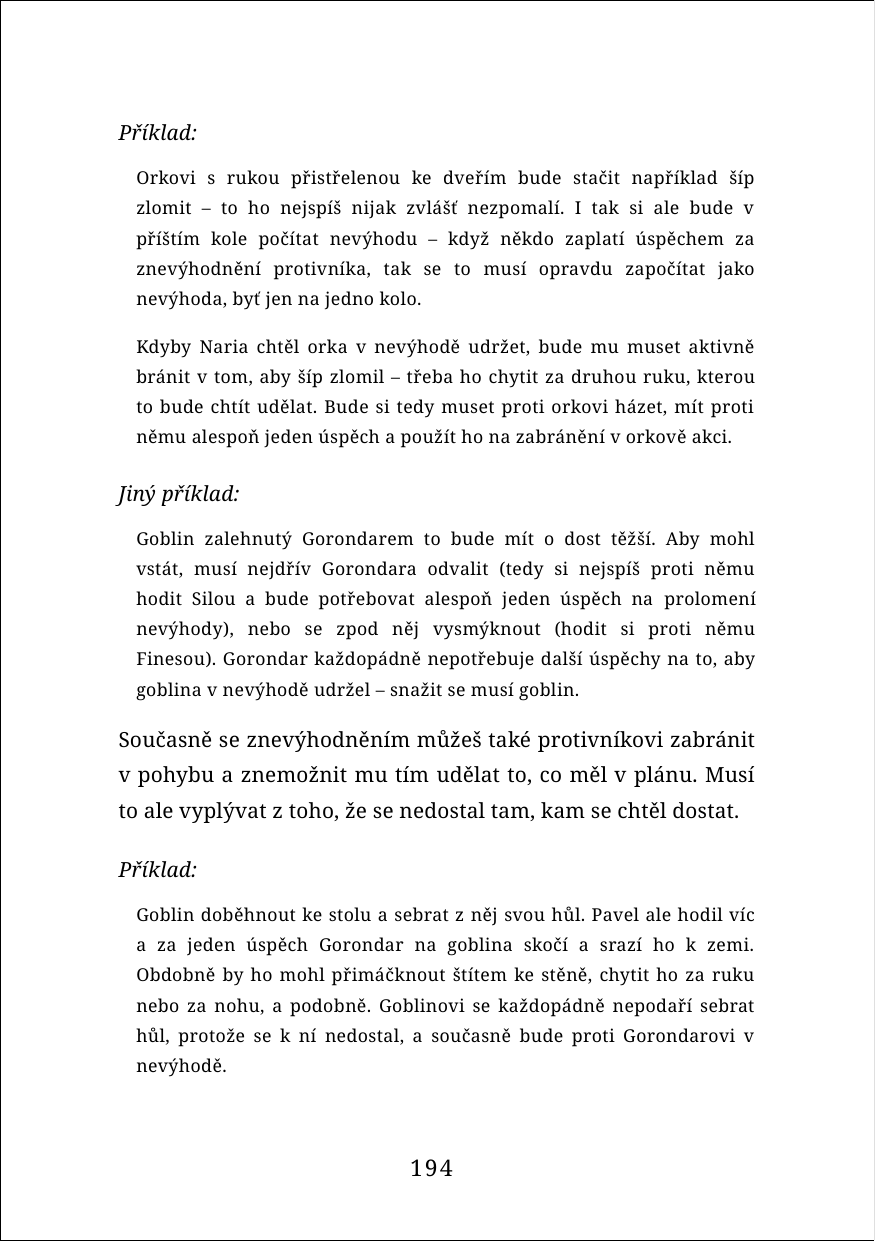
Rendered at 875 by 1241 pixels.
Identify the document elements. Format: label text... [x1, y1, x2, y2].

text Goblin doběhnout ke stolu a sebrat z něj svou hůl. Pavel ale hodil víc a za jeden úspěch Gorondar na goblina skočí a srazí ho k zemi. Obdobně by ho mohl přimáčknout štítem ke stěně, chytit ho za ruku nebo za nohu, a podobně. Goblinovi se každopádně nepodaří sebrat hůl, protože se k ní nedostal, a současně bude proti Gorondarovi v nevýhodě. [136, 902, 756, 1078]
text Goblin zalehnutý Gorondarem to bude mít o dost těžší. Aby mohl vstát, musí nejdřív Gorondara odvalit (tedy si nejspíš proti němu hodit Silou a bude potřebovat alespoň jeden úspěch na prolomení nevýhody), nebo se zpod něj vysmýknout (hodit si proti němu Finesou). Gorondar každopádně nepotřebuje další úspěchy na to, aby goblina v nevýhodě udržel – snažit se musí goblin. [136, 526, 756, 701]
text Příklad: [118, 118, 756, 147]
text Jiný příklad: [118, 479, 756, 507]
text Současně se znevýhodněním můžeš také protivníkovi zabránit v pohybu a znemožnit mu tím udělat to, co měl v plánu. Musí to ale vyplývat z toho, že se nedostal tam, kam se chtěl dostat. [118, 725, 756, 824]
text Kdyby Naria chtěl orka v nevýhodě udržet, bude mu muset aktivně bránit v tom, aby šíp zlomil – třeba ho chytit za druhou ruku, kterou to bude chtít udělat. Bude si tedy muset proti orkovi házet, mít proti němu alespoň jeden úspěch a použít ho na zabránění v orkově akci. [136, 334, 756, 449]
text Orkovi s rukou přistřelenou ke dveřím bude stačit například šíp zlomit – to ho nejspíš nijak zvlášť nezpomalí. I tak si ale bude v příštím kole počítat nevýhodu – když někdo zaplatí úspěchem za znevýhodnění protivníka, tak se to musí opravdu započítat jako nevýhoda, byť jen na jedno kolo. [136, 166, 756, 311]
text Příklad: [118, 855, 756, 884]
